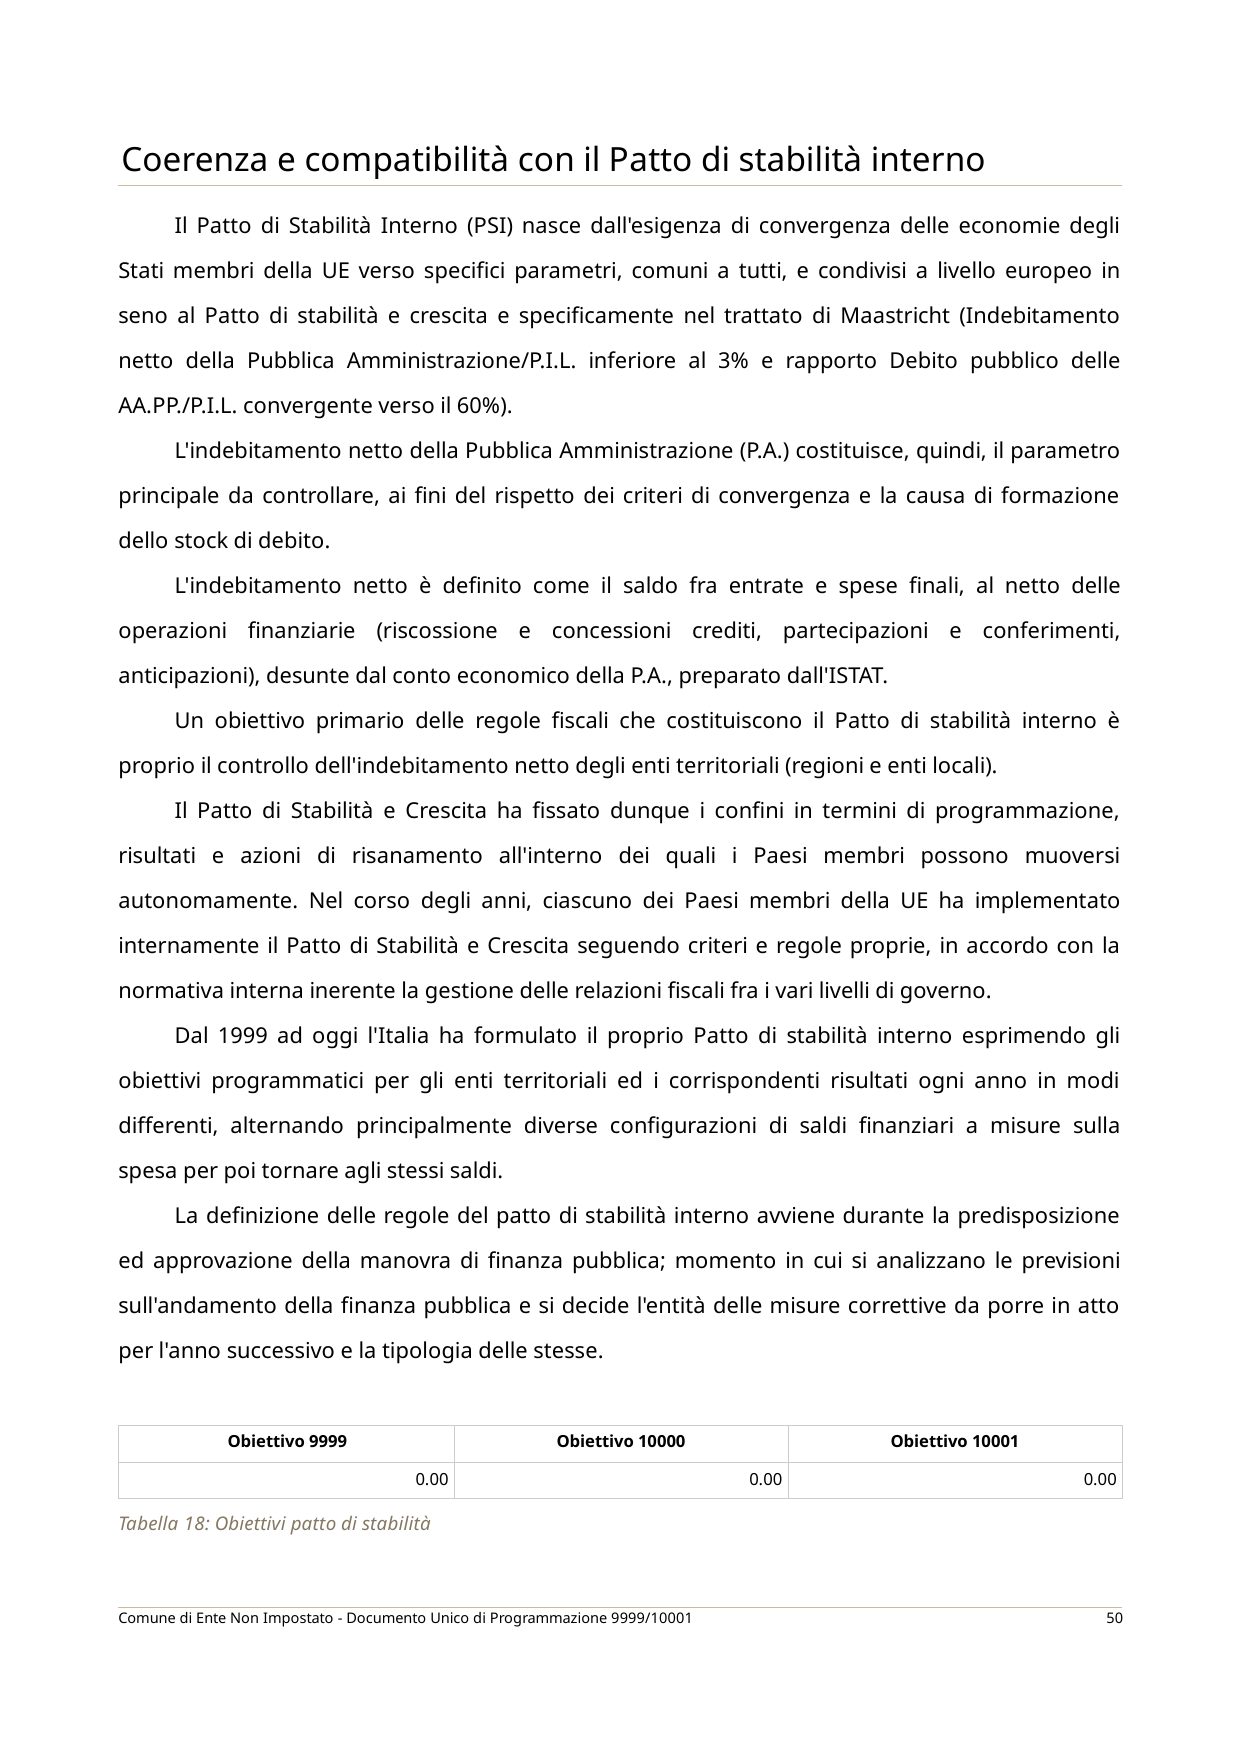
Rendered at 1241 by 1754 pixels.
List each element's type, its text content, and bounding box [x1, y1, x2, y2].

text Un obiettivo primario delle regole fiscali che costituiscono il Patto di stabilità interno è proprio il controllo dell'indebitamento netto degli enti territoriali (regioni e enti locali). [118, 704, 1122, 779]
table_header Obiettivo 9999 [120, 1426, 454, 1461]
text L'indebitamento netto della Pubblica Amministrazione (P.A.) costituisce, quindi, il parametro principale da controllare, ai fini del rispetto dei criteri di convergenza e la causa di formazione dello stock di debito. [118, 434, 1122, 554]
text La definizione delle regole del patto di stabilità interno avviene durante la predisposizione ed approvazione della manovra di finanza pubblica; momento in cui si analizzano le previsioni sull'andamento della finanza pubblica e si decide l'entità delle misure correttive da porre in atto per l'anno successivo e la tipologia delle stesse. [118, 1199, 1122, 1364]
text Tabella 18: Obiettivi patto di stabilità [118, 1510, 1122, 1536]
table_header Obiettivo 10001 [789, 1426, 1122, 1461]
text Dal 1999 ad oggi l'Italia ha formulato il proprio Patto di stabilità interno esprimendo gli obiettivi programmatici per gli enti territoriali ed i corrispondenti risultati ogni anno in modi differenti, alternando principalmente diverse configurazioni di saldi finanziari a misure sulla spesa per poi tornare agli stessi saldi. [118, 1019, 1122, 1184]
table_cell 0,00 [120, 1463, 454, 1498]
table_header Obiettivo 10000 [455, 1426, 788, 1461]
table_cell 0,00 [455, 1463, 788, 1498]
table_cell 0,00 [789, 1463, 1122, 1498]
text L'indebitamento netto è definito come il saldo fra entrate e spese finali, al netto delle operazioni finanziarie (riscossione e concessioni crediti, partecipazioni e conferimenti, anticipazioni), desunte dal conto economico della P.A., preparato dall'ISTAT. [118, 569, 1122, 689]
text Il Patto di Stabilità Interno (PSI) nasce dall'esigenza di convergenza delle economie degli Stati membri della UE verso specifici parametri, comuni a tutti, e condivisi a livello europeo in seno al Patto di stabilità e crescita e specificamente nel trattato di Maastricht (Indebitamento netto della Pubblica Amministrazione/P.I.L. inferiore al 3% e rapporto Debito pubblico delle AA.PP./P.I.L. convergente verso il 60%). [118, 209, 1122, 419]
text Coerenza e compatibilità con il Patto di stabilità interno [118, 133, 1122, 185]
text Il Patto di Stabilità e Crescita ha fissato dunque i confini in termini di programmazione, risultati e azioni di risanamento all'interno dei quali i Paesi membri possono muoversi autonomamente. Nel corso degli anni, ciascuno dei Paesi membri della UE ha implementato internamente il Patto di Stabilità e Crescita seguendo criteri e regole proprie, in accordo con la normativa interna inerente la gestione delle relazioni fiscali fra i vari livelli di governo. [118, 794, 1122, 1004]
